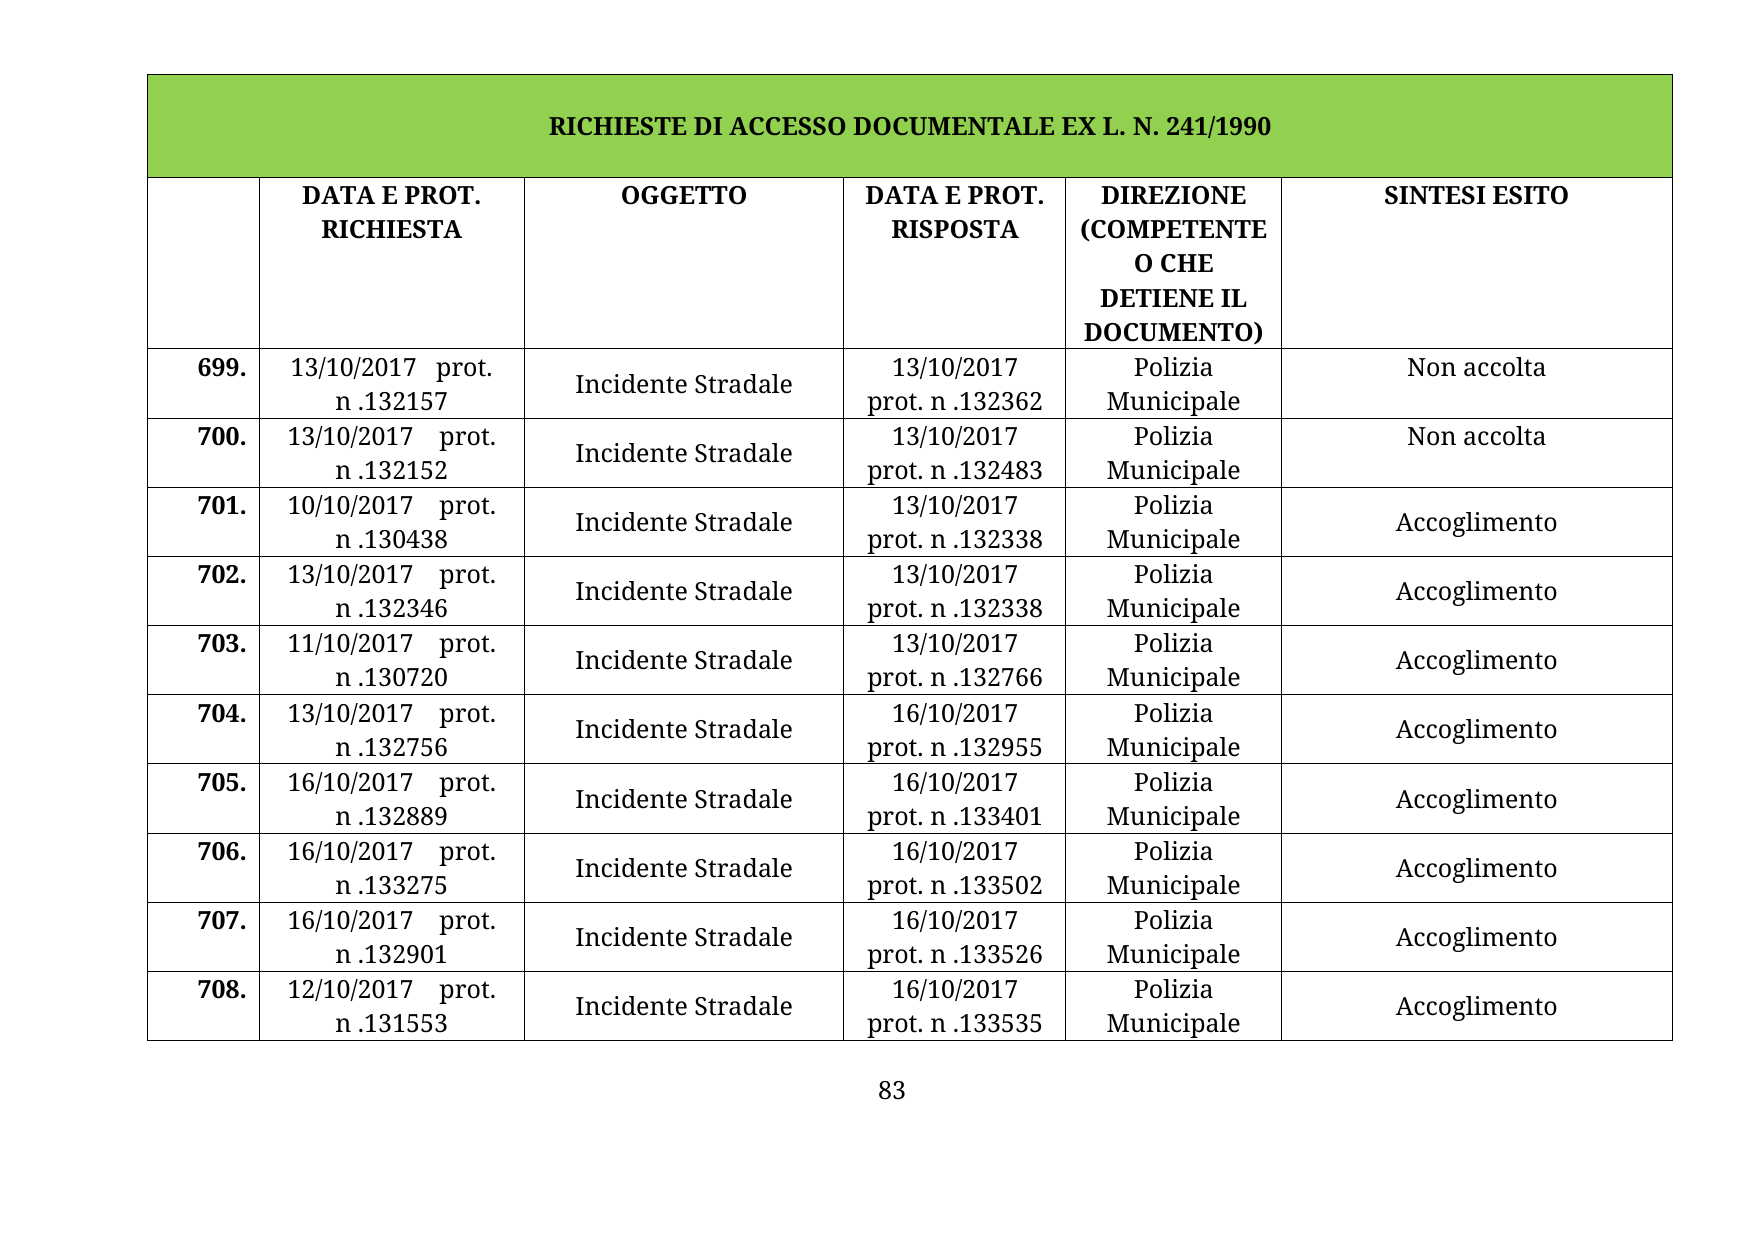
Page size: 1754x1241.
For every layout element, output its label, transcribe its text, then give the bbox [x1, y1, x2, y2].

table_cell Incidente Stradale [525, 695, 843, 763]
table_cell Polizia Municipale [1066, 903, 1281, 971]
table_cell Incidente Stradale [525, 834, 843, 902]
table_cell [148, 764, 259, 832]
table_cell 10/10/2017 prot. n .130438 [260, 488, 524, 556]
table_cell 11/10/2017 prot. n .130720 [260, 626, 524, 694]
table_cell 16/10/2017 prot. n .132955 [844, 695, 1065, 763]
table_cell [148, 695, 259, 763]
table_cell DIREZIONE (COMPETENTE O CHE DETIENE IL DOCUMENTO) [1066, 178, 1281, 348]
table_cell Accoglimento [1282, 695, 1672, 763]
table_cell [148, 349, 259, 417]
table_cell 13/10/2017 prot. n .132157 [260, 349, 524, 417]
table_cell Incidente Stradale [525, 488, 843, 556]
table_cell 13/10/2017 prot. n .132362 [844, 349, 1065, 417]
table_cell SINTESI ESITO [1282, 178, 1672, 348]
table_cell Polizia Municipale [1066, 626, 1281, 694]
table_cell Non accolta [1282, 349, 1672, 417]
table_cell Incidente Stradale [525, 972, 843, 1040]
table_cell [148, 903, 259, 971]
table_cell 16/10/2017 prot. n .132901 [260, 903, 524, 971]
table_cell [148, 972, 259, 1040]
table_cell 13/10/2017 prot. n .132152 [260, 419, 524, 487]
table_cell Accoglimento [1282, 903, 1672, 971]
table_cell Accoglimento [1282, 488, 1672, 556]
table_cell [148, 178, 259, 348]
table_cell 13/10/2017 prot. n .132483 [844, 419, 1065, 487]
table_cell DATA E PROT. RISPOSTA [844, 178, 1065, 348]
table_cell [148, 488, 259, 556]
table_cell 13/10/2017 prot. n .132338 [844, 488, 1065, 556]
table_cell Incidente Stradale [525, 903, 843, 971]
table_cell 12/10/2017 prot. n .131553 [260, 972, 524, 1040]
table_cell Polizia Municipale [1066, 349, 1281, 417]
table_cell 16/10/2017 prot. n .132889 [260, 764, 524, 832]
table_cell Polizia Municipale [1066, 695, 1281, 763]
table_cell 16/10/2017 prot. n .133526 [844, 903, 1065, 971]
table_cell 16/10/2017 prot. n .133535 [844, 972, 1065, 1040]
table_cell 16/10/2017 prot. n .133401 [844, 764, 1065, 832]
table_cell Polizia Municipale [1066, 488, 1281, 556]
table_cell Incidente Stradale [525, 349, 843, 417]
table_cell Accoglimento [1282, 834, 1672, 902]
table_cell 13/10/2017 prot. n .132338 [844, 557, 1065, 625]
table_cell 16/10/2017 prot. n .133275 [260, 834, 524, 902]
table_cell [148, 626, 259, 694]
table_cell Incidente Stradale [525, 557, 843, 625]
table_cell Polizia Municipale [1066, 557, 1281, 625]
table_cell Accoglimento [1282, 764, 1672, 832]
table_cell Accoglimento [1282, 626, 1672, 694]
table_cell [148, 419, 259, 487]
table_cell Incidente Stradale [525, 419, 843, 487]
table_cell [148, 557, 259, 625]
table_cell Accoglimento [1282, 972, 1672, 1040]
table_cell Polizia Municipale [1066, 972, 1281, 1040]
table_cell OGGETTO [525, 178, 843, 348]
table_cell Accoglimento [1282, 557, 1672, 625]
table_cell Incidente Stradale [525, 764, 843, 832]
table_cell Polizia Municipale [1066, 419, 1281, 487]
table_header RICHIESTE DI ACCESSO DOCUMENTALE EX L. N. 241/1990 [148, 75, 1672, 177]
table_cell Non accolta [1282, 419, 1672, 487]
table_cell Polizia Municipale [1066, 834, 1281, 902]
table_cell 13/10/2017 prot. n .132346 [260, 557, 524, 625]
table_cell Polizia Municipale [1066, 764, 1281, 832]
table_cell [148, 834, 259, 902]
table_cell 13/10/2017 prot. n .132756 [260, 695, 524, 763]
table_cell 13/10/2017 prot. n .132766 [844, 626, 1065, 694]
table_cell DATA E PROT. RICHIESTA [260, 178, 524, 348]
table_cell Incidente Stradale [525, 626, 843, 694]
table_cell 16/10/2017 prot. n .133502 [844, 834, 1065, 902]
